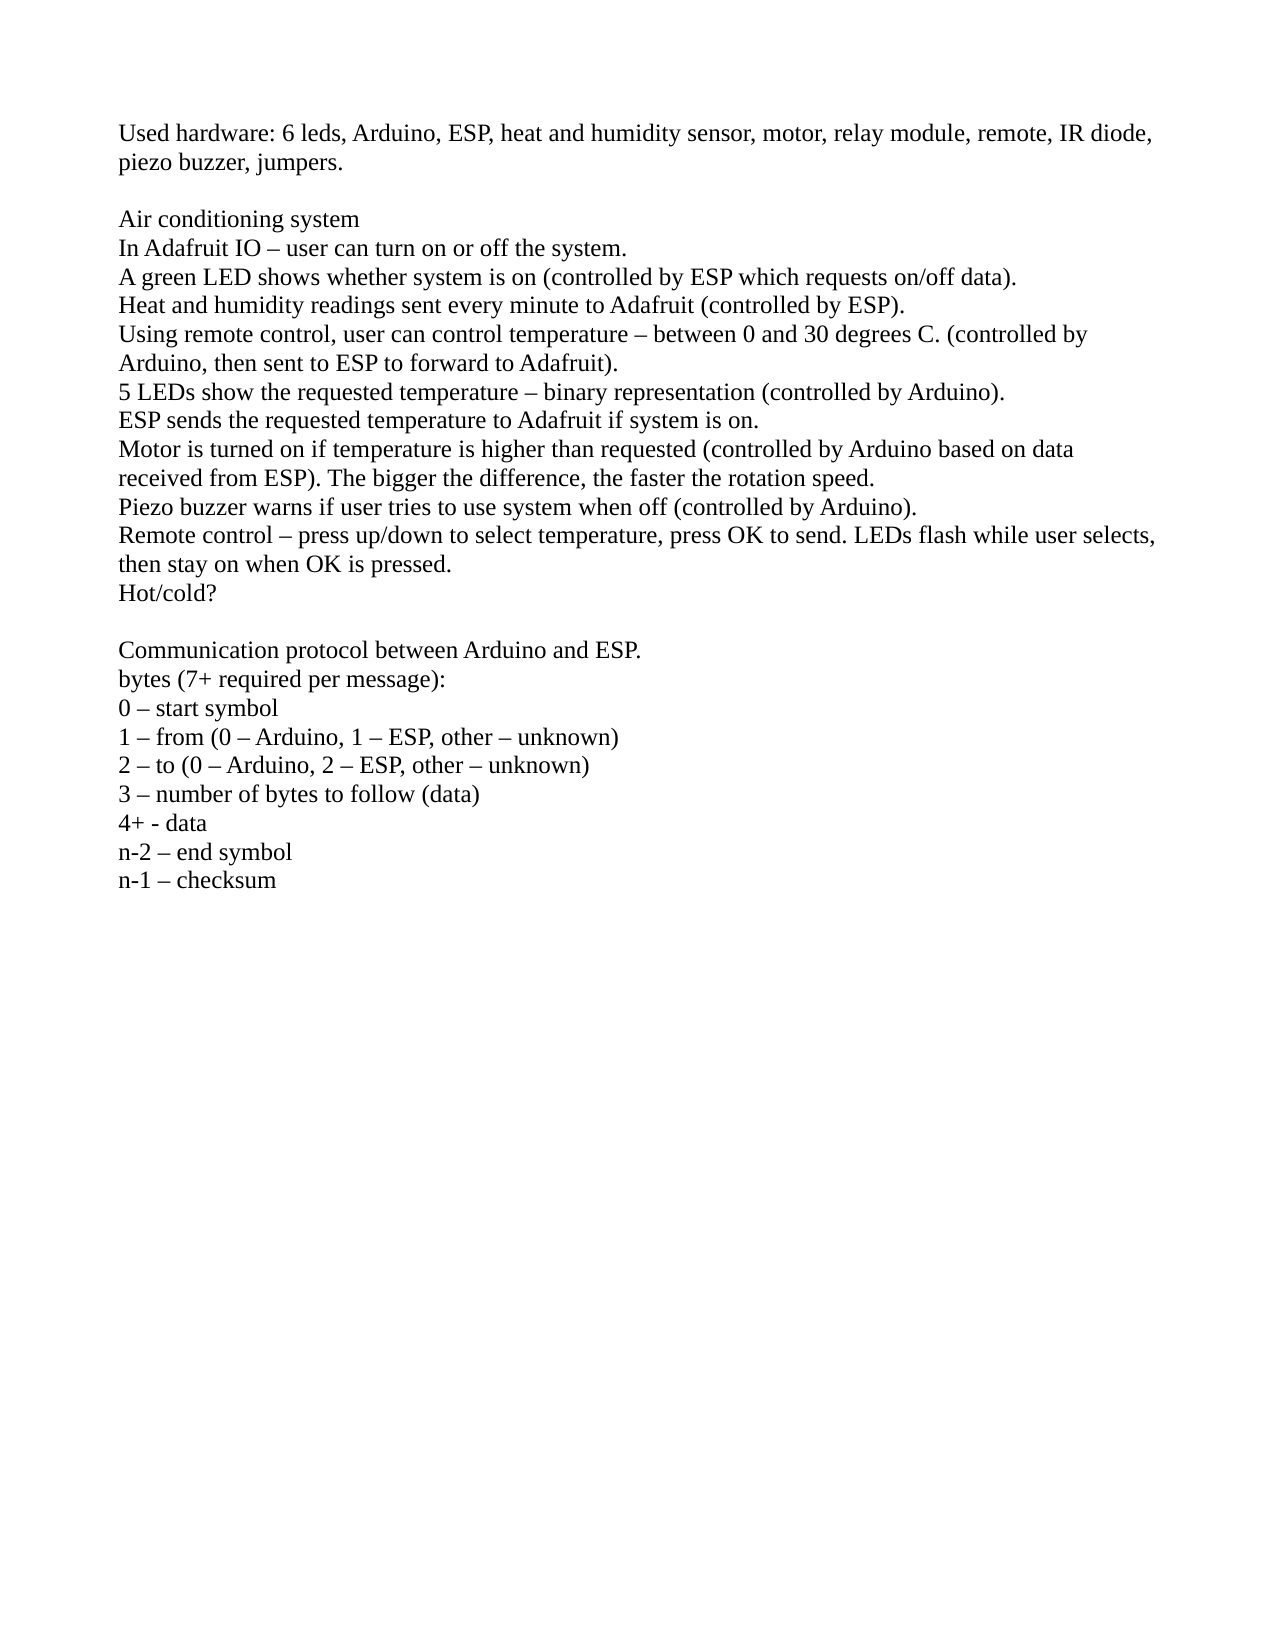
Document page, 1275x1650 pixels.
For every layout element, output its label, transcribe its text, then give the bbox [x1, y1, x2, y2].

text 1 – from (0 – Arduino, 1 – ESP, other – unknown) [118, 722, 1157, 751]
text bytes (7+ required per message): [118, 664, 1157, 693]
text Piezo buzzer warns if user tries to use system when off (controlled by Arduino). [118, 492, 1157, 521]
text A green LED shows whether system is on (controlled by ESP which requests on/off data). [118, 262, 1157, 291]
text Communication protocol between Arduino and ESP. [118, 636, 1157, 664]
text n-2 – end symbol [118, 837, 1157, 866]
text n-1 – checksum [118, 866, 1157, 894]
text 5 LEDs show the requested temperature – binary representation (controlled by Arduino). [118, 377, 1157, 406]
text In Adafruit IO – user can turn on or off the system. [118, 233, 1157, 262]
text Air conditioning system [118, 204, 1157, 233]
text 2 – to (0 – Arduino, 2 – ESP, other – unknown) [118, 751, 1157, 779]
text Remote control – press up/down to select temperature, press OK to send. LEDs flash while user selects, then stay on when OK is pressed. [118, 521, 1157, 578]
text Heat and humidity readings sent every minute to Adafruit (controlled by ESP). [118, 291, 1157, 319]
text Hot/cold? [118, 578, 1157, 607]
text Using remote control, user can control temperature – between 0 and 30 degrees C. (controlled by Arduino, then sent to ESP to forward to Adafruit). [118, 319, 1157, 377]
text 3 – number of bytes to follow (data) [118, 779, 1157, 808]
text 4+ - data [118, 808, 1157, 837]
text 0 – start symbol [118, 693, 1157, 722]
text Used hardware: 6 leds, Arduino, ESP, heat and humidity sensor, motor, relay module, remote, IR diode, piezo buzzer, jumpers. [118, 118, 1157, 176]
text ESP sends the requested temperature to Adafruit if system is on. [118, 406, 1157, 434]
text Motor is turned on if temperature is higher than requested (controlled by Arduino based on data received from ESP). The bigger the difference, the faster the rotation speed. [118, 434, 1157, 492]
